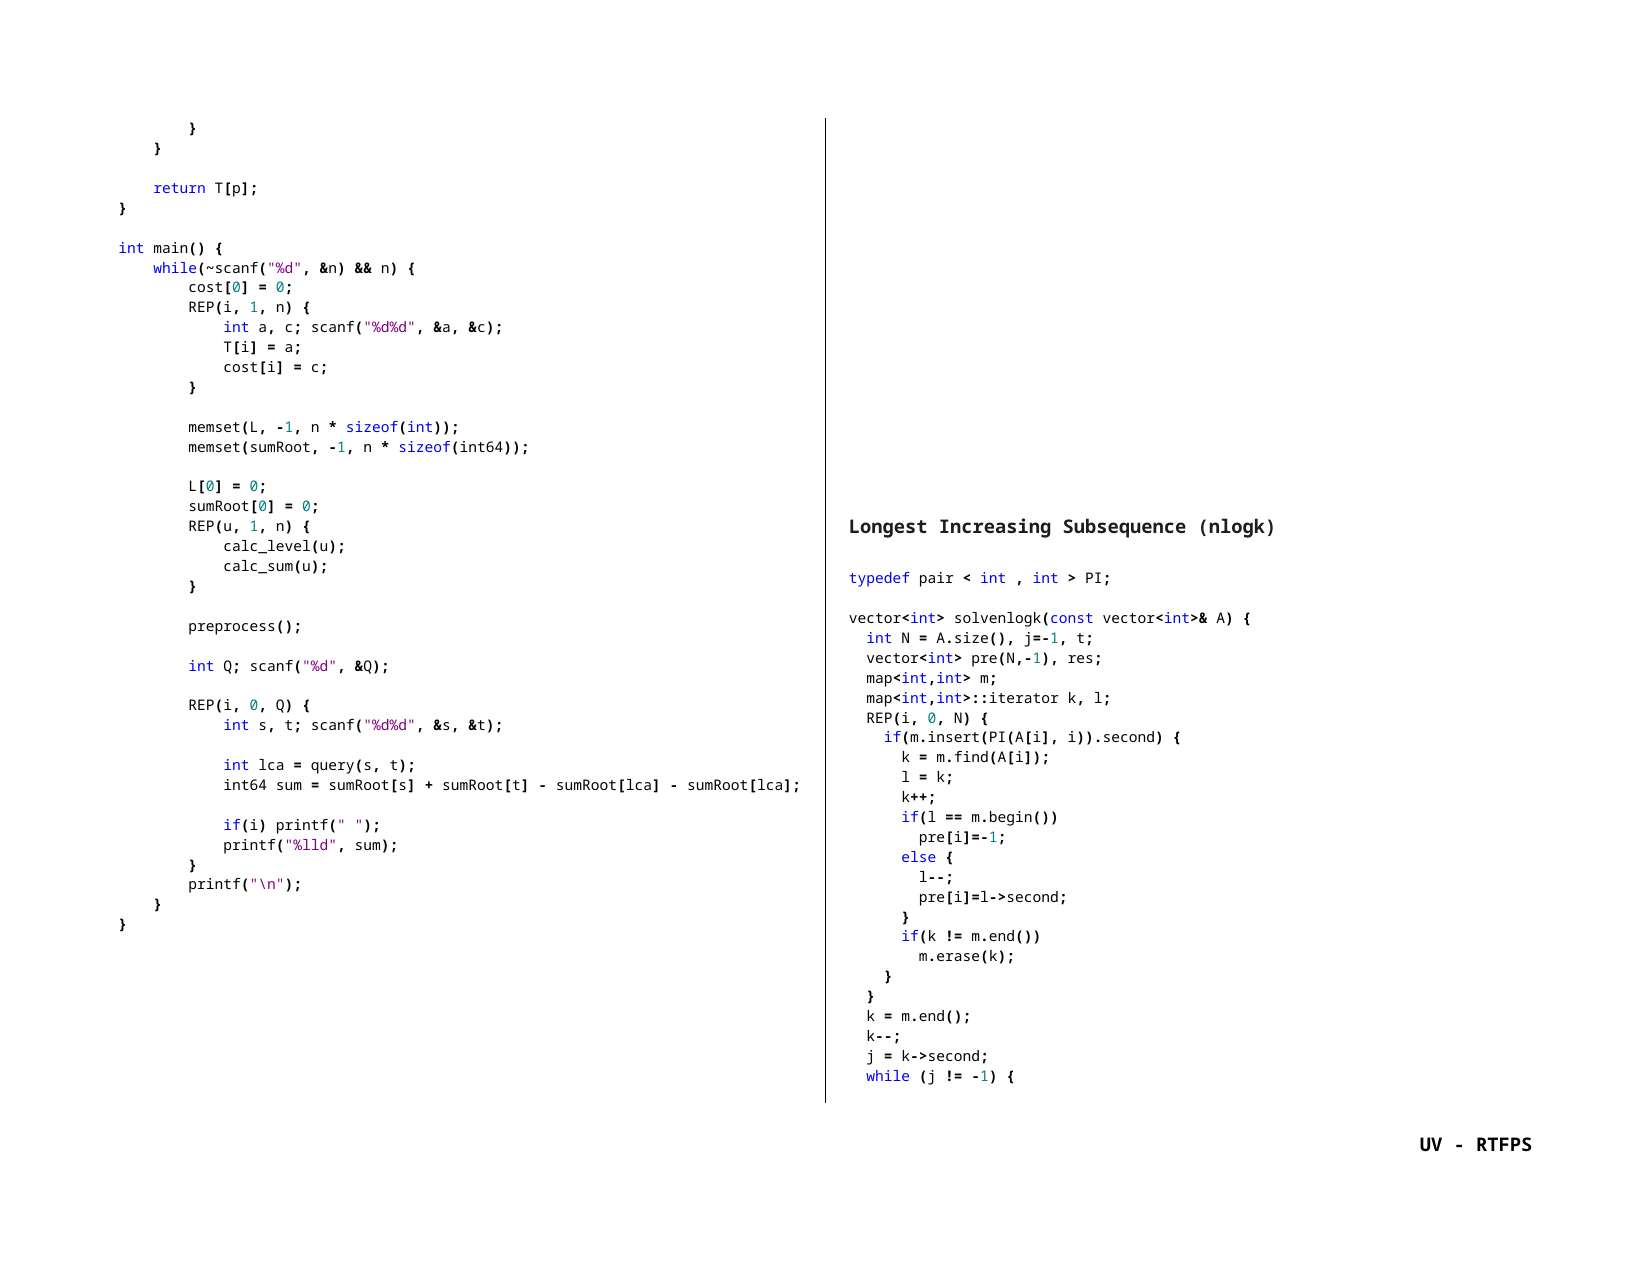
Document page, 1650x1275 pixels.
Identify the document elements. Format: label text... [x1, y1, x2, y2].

text k--; [849, 1026, 1532, 1046]
text } [118, 576, 801, 596]
text l--; [849, 867, 1532, 886]
text l = k; [849, 767, 1532, 787]
text k++; [849, 787, 1532, 807]
text m.erase(k); [849, 946, 1532, 966]
text else { [849, 847, 1532, 867]
text int N = A.size(), j=-1, t; [849, 628, 1532, 648]
text memset(sumRoot, -1, n * sizeof(int64)); [118, 436, 801, 456]
text int Q; scanf("%d", &Q); [118, 655, 801, 675]
text } [118, 914, 801, 934]
text memset(L, -1, n * sizeof(int)); [118, 417, 801, 436]
text pre[i]=l->second; [849, 886, 1532, 906]
text } [118, 894, 801, 914]
text } [118, 198, 801, 218]
text } [118, 138, 801, 158]
text printf("%lld", sum); [118, 834, 801, 854]
text vector<int> solvenlogk(const vector<int>& A) { [849, 608, 1532, 628]
text j = k->second; [849, 1046, 1532, 1066]
text } [118, 377, 801, 397]
text int64 sum = sumRoot[s] + sumRoot[t] - sumRoot[lca] - sumRoot[lca]; [118, 775, 801, 794]
text } [849, 906, 1532, 926]
text if(m.insert(PI(A[i], i)).second) { [849, 727, 1532, 747]
text } [118, 118, 801, 138]
text sumRoot[0] = 0; [118, 496, 801, 516]
text preprocess(); [118, 616, 801, 635]
text if(l == m.begin()) [849, 807, 1532, 827]
text Longest Increasing Subsequence (nlogk) [849, 513, 1532, 539]
text } [849, 986, 1532, 1006]
text return T[p]; [118, 178, 801, 198]
text T[i] = a; [118, 337, 801, 357]
text if(i) printf(" "); [118, 814, 801, 834]
text vector<int> pre(N,-1), res; [849, 648, 1532, 668]
text L[0] = 0; [118, 476, 801, 496]
text cost[0] = 0; [118, 277, 801, 297]
text while (j != -1) { [849, 1066, 1532, 1085]
text REP(i, 1, n) { [118, 297, 801, 317]
text } [849, 966, 1532, 986]
text if(k != m.end()) [849, 926, 1532, 946]
text calc_level(u); [118, 536, 801, 556]
text map<int,int> m; [849, 668, 1532, 687]
text k = m.find(A[i]); [849, 747, 1532, 767]
text while(~scanf("%d", &n) && n) { [118, 257, 801, 277]
text int main() { [118, 237, 801, 257]
text int s, t; scanf("%d%d", &s, &t); [118, 715, 801, 735]
text int lca = query(s, t); [118, 755, 801, 775]
text calc_sum(u); [118, 556, 801, 576]
text } [118, 854, 801, 874]
text pre[i]=-1; [849, 827, 1532, 847]
text typedef pair < int , int > PI; [849, 568, 1532, 588]
text map<int,int>::iterator k, l; [849, 687, 1532, 707]
text REP(u, 1, n) { [118, 516, 801, 536]
text REP(i, 0, Q) { [118, 695, 801, 715]
text k = m.end(); [849, 1006, 1532, 1026]
text REP(i, 0, N) { [849, 707, 1532, 727]
text cost[i] = c; [118, 357, 801, 377]
text int a, c; scanf("%d%d", &a, &c); [118, 317, 801, 337]
text printf("\n"); [118, 874, 801, 894]
